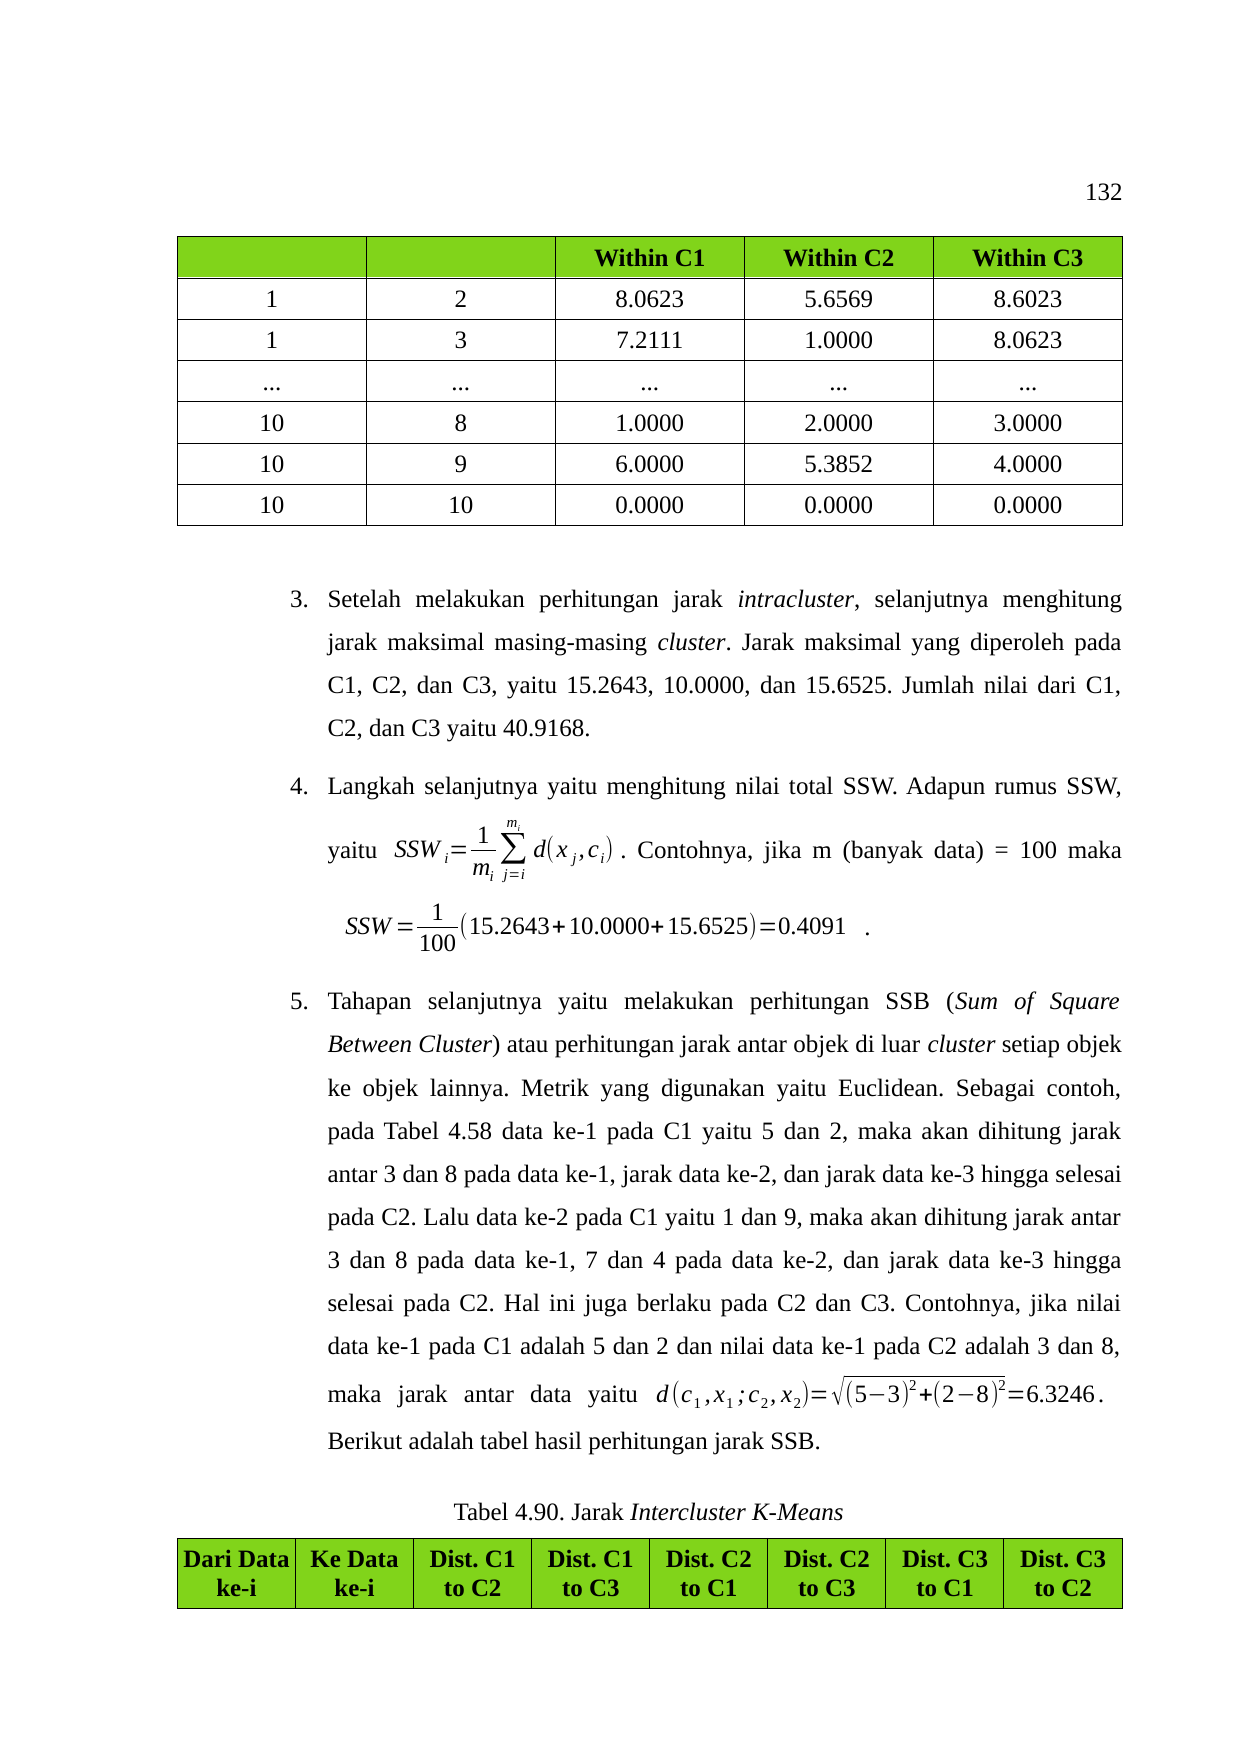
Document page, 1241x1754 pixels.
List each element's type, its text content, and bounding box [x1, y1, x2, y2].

table_cell [178, 237, 366, 277]
table_cell 3 [367, 320, 555, 360]
table_cell ... [556, 361, 744, 401]
table_header Dist. C2 to C1 [650, 1539, 767, 1608]
table_cell 1 [178, 279, 366, 319]
table_cell 8 [367, 402, 555, 442]
table_header Dist. C1 to C2 [414, 1539, 531, 1608]
table_cell 3.0000 [934, 402, 1122, 442]
table_cell 10 [178, 444, 366, 484]
table_cell 1 [178, 320, 366, 360]
table_cell 0.0000 [745, 485, 933, 525]
table_cell 5.6569 [745, 279, 933, 319]
table_cell 10 [178, 485, 366, 525]
table_cell Within C3 [934, 237, 1122, 277]
table_cell 0.0000 [556, 485, 744, 525]
table_cell 7.2111 [556, 320, 744, 360]
table_cell 4.0000 [934, 444, 1122, 484]
table_cell 2 [367, 279, 555, 319]
table_cell Within C1 [556, 237, 744, 277]
table_header Dari Data ke-i [178, 1539, 295, 1608]
table_cell 10 [367, 485, 555, 525]
table_cell 8.6023 [934, 279, 1122, 319]
table_cell [367, 237, 555, 277]
table_cell 10 [178, 402, 366, 442]
table_cell 0.0000 [934, 485, 1122, 525]
list Setelah melakukan perhitungan jarak intracluster, selanjutnya menghitung jarak maksimal masing-masing cluster. Jarak maksimal yang diperoleh pada C1, C2, dan C3, yaitu 15.2643, 10.0000, dan 15.6525. Jumlah nilai dari C1, C2, dan C3 yaitu 40.9168. [290, 584, 1122, 742]
table_cell Within C2 [745, 237, 933, 277]
table_cell 2.0000 [745, 402, 933, 442]
table_header Dist. C2 to C3 [768, 1539, 885, 1608]
table_cell ... [934, 361, 1122, 401]
table_cell ... [178, 361, 366, 401]
list Langkah selanjutnya yaitu menghitung nilai total SSW. Adapun rumus SSW, yaitu . Contohnya, jika m (banyak data) = 100 maka. [290, 771, 1122, 957]
table_cell 5.3852 [745, 444, 933, 484]
list Tahapan selanjutnya yaitu melakukan perhitungan SSB (Sum of Square Between Cluster) atau perhitungan jarak antar objek di luar cluster setiap objek ke objek lainnya. Metrik yang digunakan yaitu Euclidean. Sebagai contoh, pada Tabel 4.58 data ke-1 pada C1 yaitu 5 dan 2, maka akan dihitung jarak antar 3 dan 8 pada data ke-1, jarak data ke-2, dan jarak data ke-3 hingga selesai pada C2. Lalu data ke-2 pada C1 yaitu 1 dan 9, maka akan dihitung jarak antar 3 dan 8 pada data ke-1, 7 dan 4 pada data ke-2, dan jarak data ke-3 hingga selesai pada C2. Hal ini juga berlaku pada C2 dan C3. Contohnya, jika nilai data ke-1 pada C1 adalah 5 dan 2 dan nilai data ke-1 pada C2 adalah 3 dan 8, maka jarak antar data yaituBerikut adalah tabel hasil perhitungan jarak SSB. [290, 986, 1122, 1455]
table_cell 1.0000 [745, 320, 933, 360]
table_cell 9 [367, 444, 555, 484]
table_cell 1.0000 [556, 402, 744, 442]
table_header Dist. C1 to C3 [532, 1539, 649, 1608]
text Tabel 4.90. Jarak Intercluster K-Means [177, 1497, 1122, 1525]
table_cell ... [745, 361, 933, 401]
table_header Dist. C3 to C2 [1004, 1539, 1122, 1608]
table_header Dist. C3 to C1 [886, 1539, 1003, 1608]
table_cell 8.0623 [556, 279, 744, 319]
table_header Ke Data ke-i [296, 1539, 413, 1608]
table_cell 8.0623 [934, 320, 1122, 360]
table_cell ... [367, 361, 555, 401]
table_cell 6.0000 [556, 444, 744, 484]
